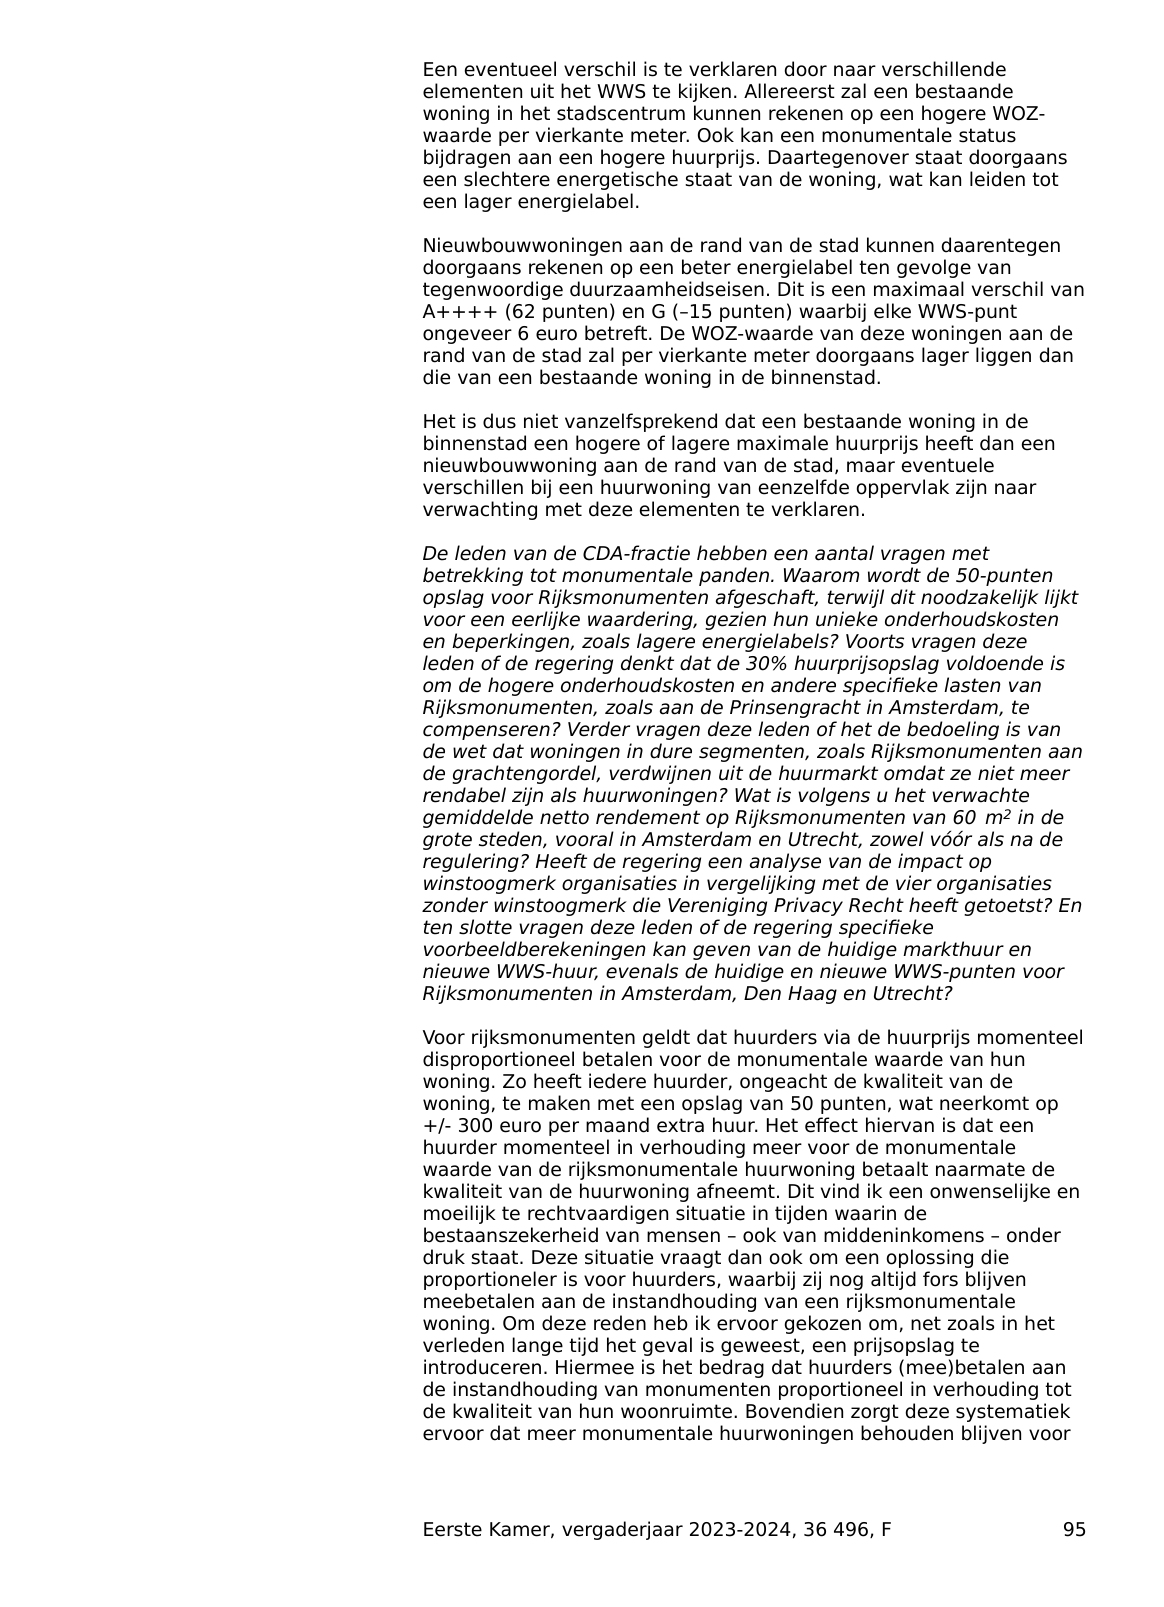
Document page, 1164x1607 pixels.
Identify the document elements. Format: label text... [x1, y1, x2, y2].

text Een eventueel verschil is te verklaren door naar verschillende elementen uit het WWS te kijken. Allereerst zal een bestaande woning in het stadscentrum kunnen rekenen op een hogere WOZ-waarde per vierkante meter. Ook kan een monumentale status bijdragen aan een hogere huurprijs. Daartegenover staat doorgaans een slechtere energetische staat van de woning, wat kan leiden tot een lager energielabel. [422, 59, 1087, 213]
text Voor rijksmonumenten geldt dat huurders via de huurprijs momenteel disproportioneel betalen voor de monumentale waarde van hun woning. Zo heeft iedere huurder, ongeacht de kwaliteit van de woning, te maken met een opslag van 50 punten, wat neerkomt op +/- 300 euro per maand extra huur. Het effect hiervan is dat een huurder momenteel in verhouding meer voor de monumentale waarde van de rijksmonumentale huurwoning betaalt naarmate de kwaliteit van de huurwoning afneemt. Dit vind ik een onwenselijke en moeilijk te rechtvaardigen situatie in tijden waarin de bestaanszekerheid van mensen – ook van middeninkomens – onder druk staat. Deze situatie vraagt dan ook om een oplossing die proportioneler is voor huurders, waarbij zij nog altijd fors blijven meebetalen aan de instandhouding van een rijksmonumentale woning. Om deze reden heb ik ervoor gekozen om, net zoals in het verleden lange tijd het geval is geweest, een prijsopslag te introduceren. Hiermee is het bedrag dat huurders (mee)betalen aan de instandhouding van monumenten proportioneel in verhouding tot de kwaliteit van hun woonruimte. Bovendien zorgt deze systematiek ervoor dat meer monumentale huurwoningen behouden blijven voor [422, 1027, 1087, 1444]
text Het is dus niet vanzelfsprekend dat een bestaande woning in de binnenstad een hogere of lagere maximale huurprijs heeft dan een nieuwbouwwoning aan de rand van de stad, maar eventuele verschillen bij een huurwoning van eenzelfde oppervlak zijn naar verwachting met deze elementen te verklaren. [422, 411, 1087, 521]
text Nieuwbouwwoningen aan de rand van de stad kunnen daarentegen doorgaans rekenen op een beter energielabel ten gevolge van tegenwoordige duurzaamheidseisen. Dit is een maximaal verschil van A++++ (62 punten) en G (–15 punten) waarbij elke WWS-punt ongeveer 6 euro betreft. De WOZ-waarde van deze woningen aan de rand van de stad zal per vierkante meter doorgaans lager liggen dan die van een bestaande woning in de binnenstad. [422, 235, 1087, 389]
text De leden van de CDA-fractie hebben een aantal vragen met betrekking tot monumentale panden. Waarom wordt de 50-punten opslag voor Rijksmonumenten afgeschaft, terwijl dit noodzakelijk lijkt voor een eerlijke waardering, gezien hun unieke onderhoudskosten en beperkingen, zoals lagere energielabels? Voorts vragen deze leden of de regering denkt dat de 30% huurprijsopslag voldoende is om de hogere onderhoudskosten en andere specifieke lasten van Rijksmonumenten, zoals aan de Prinsengracht in Amsterdam, te compenseren? Verder vragen deze leden of het de bedoeling is van de wet dat woningen in dure segmenten, zoals Rijksmonumenten aan de grachtengordel, verdwijnen uit de huurmarkt omdat ze niet meer rendabel zijn als huurwoningen? Wat is volgens u het verwachte gemiddelde netto rendement op Rijksmonumenten van 60 m2 in de grote steden, vooral in Amsterdam en Utrecht, zowel vóór als na de regulering? Heeft de regering een analyse van de impact op winstoogmerk organisaties in vergelijking met de vier organisaties zonder winstoogmerk die Vereniging Privacy Recht heeft getoetst? En ten slotte vragen deze leden of de regering specifieke voorbeeldberekeningen kan geven van de huidige markthuur en nieuwe WWS-huur, evenals de huidige en nieuwe WWS-punten voor Rijksmonumenten in Amsterdam, Den Haag en Utrecht? [422, 543, 1087, 1005]
